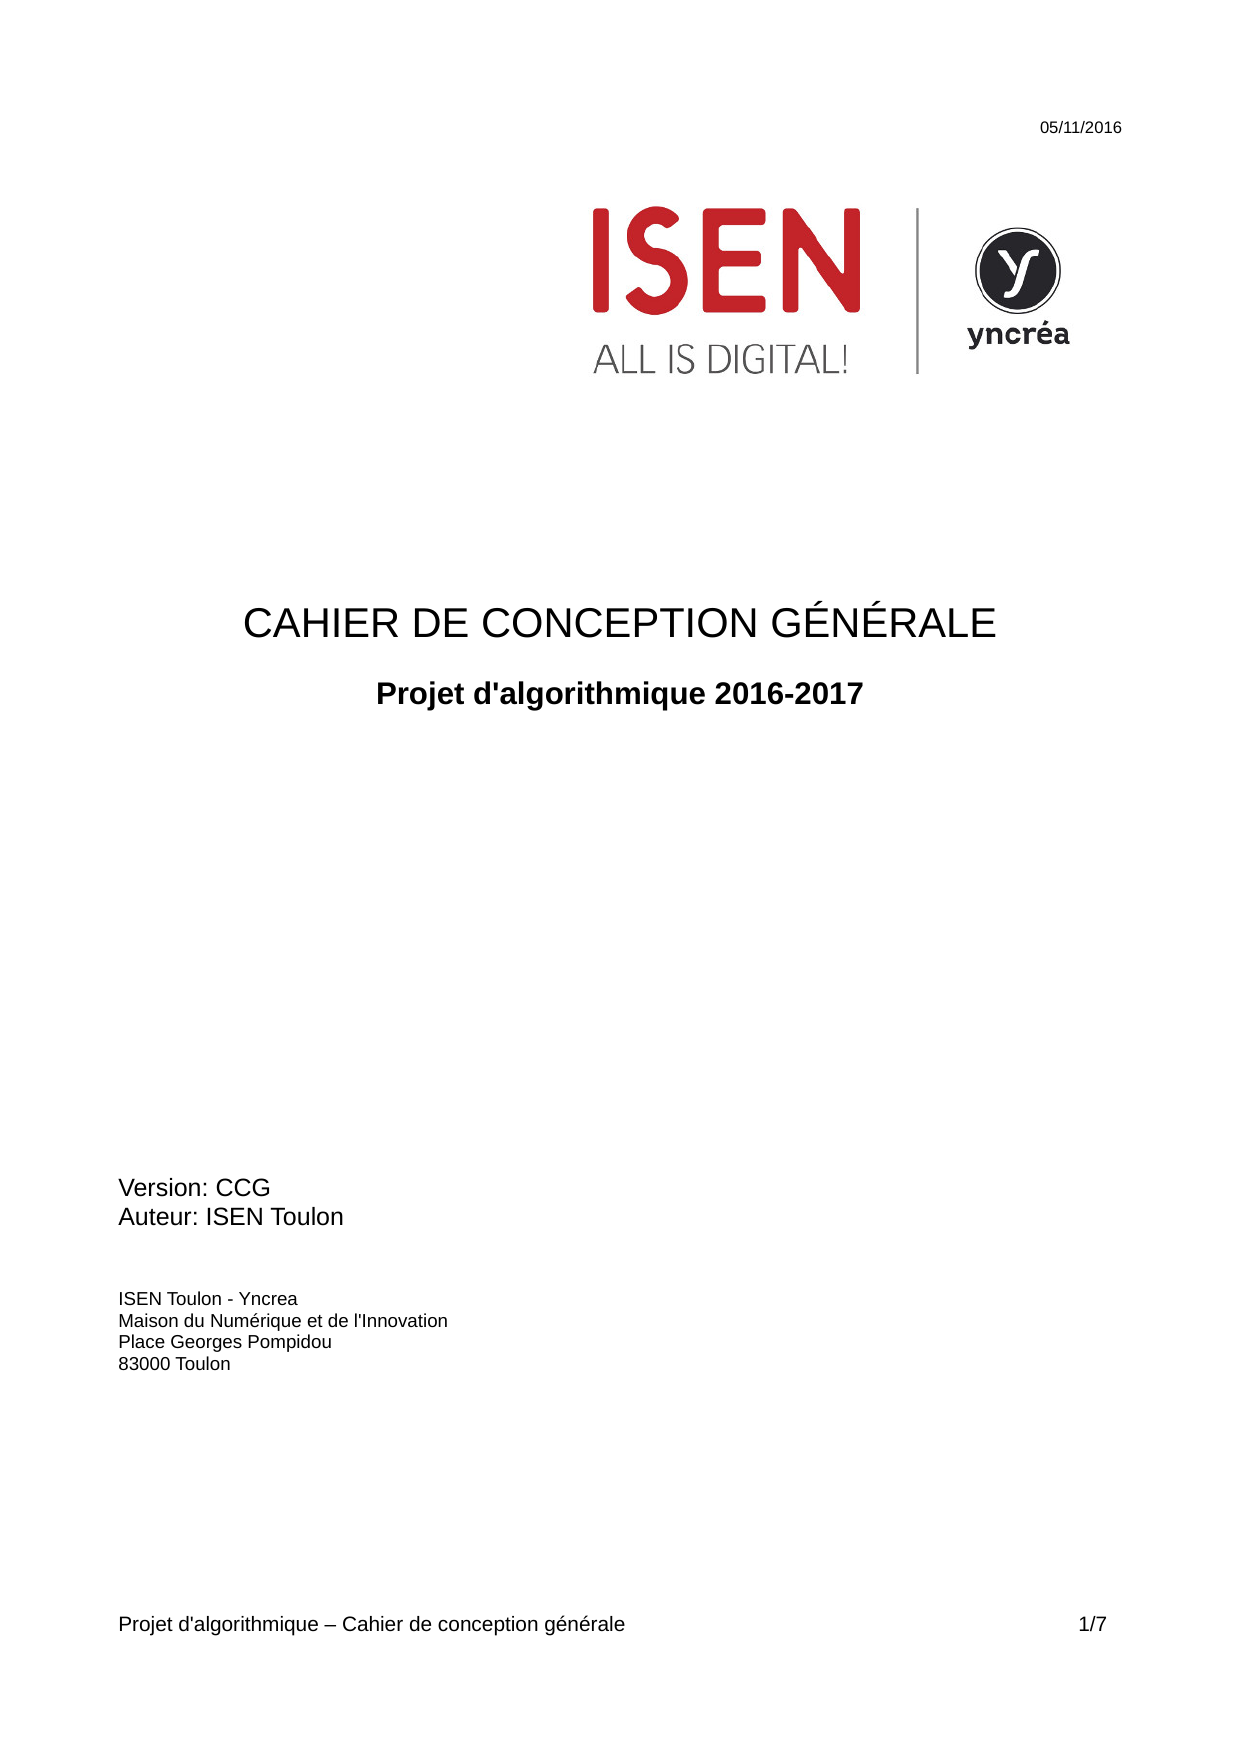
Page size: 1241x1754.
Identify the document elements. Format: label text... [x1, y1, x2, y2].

text CAHIER DE CONCEPTION GÉNÉRALE [118, 598, 1122, 646]
text Projet d'algorithmique 2016-2017 [118, 675, 1122, 711]
text Version: CCG [118, 1173, 1122, 1202]
text Auteur: ISEN Toulon [118, 1202, 1122, 1231]
text 83000 Toulon [118, 1353, 1122, 1374]
text ISEN Toulon - Yncrea Maison du Numérique et de l'Innovation Place Georges Pompidou [118, 1288, 1122, 1353]
picture [541, 168, 1120, 405]
